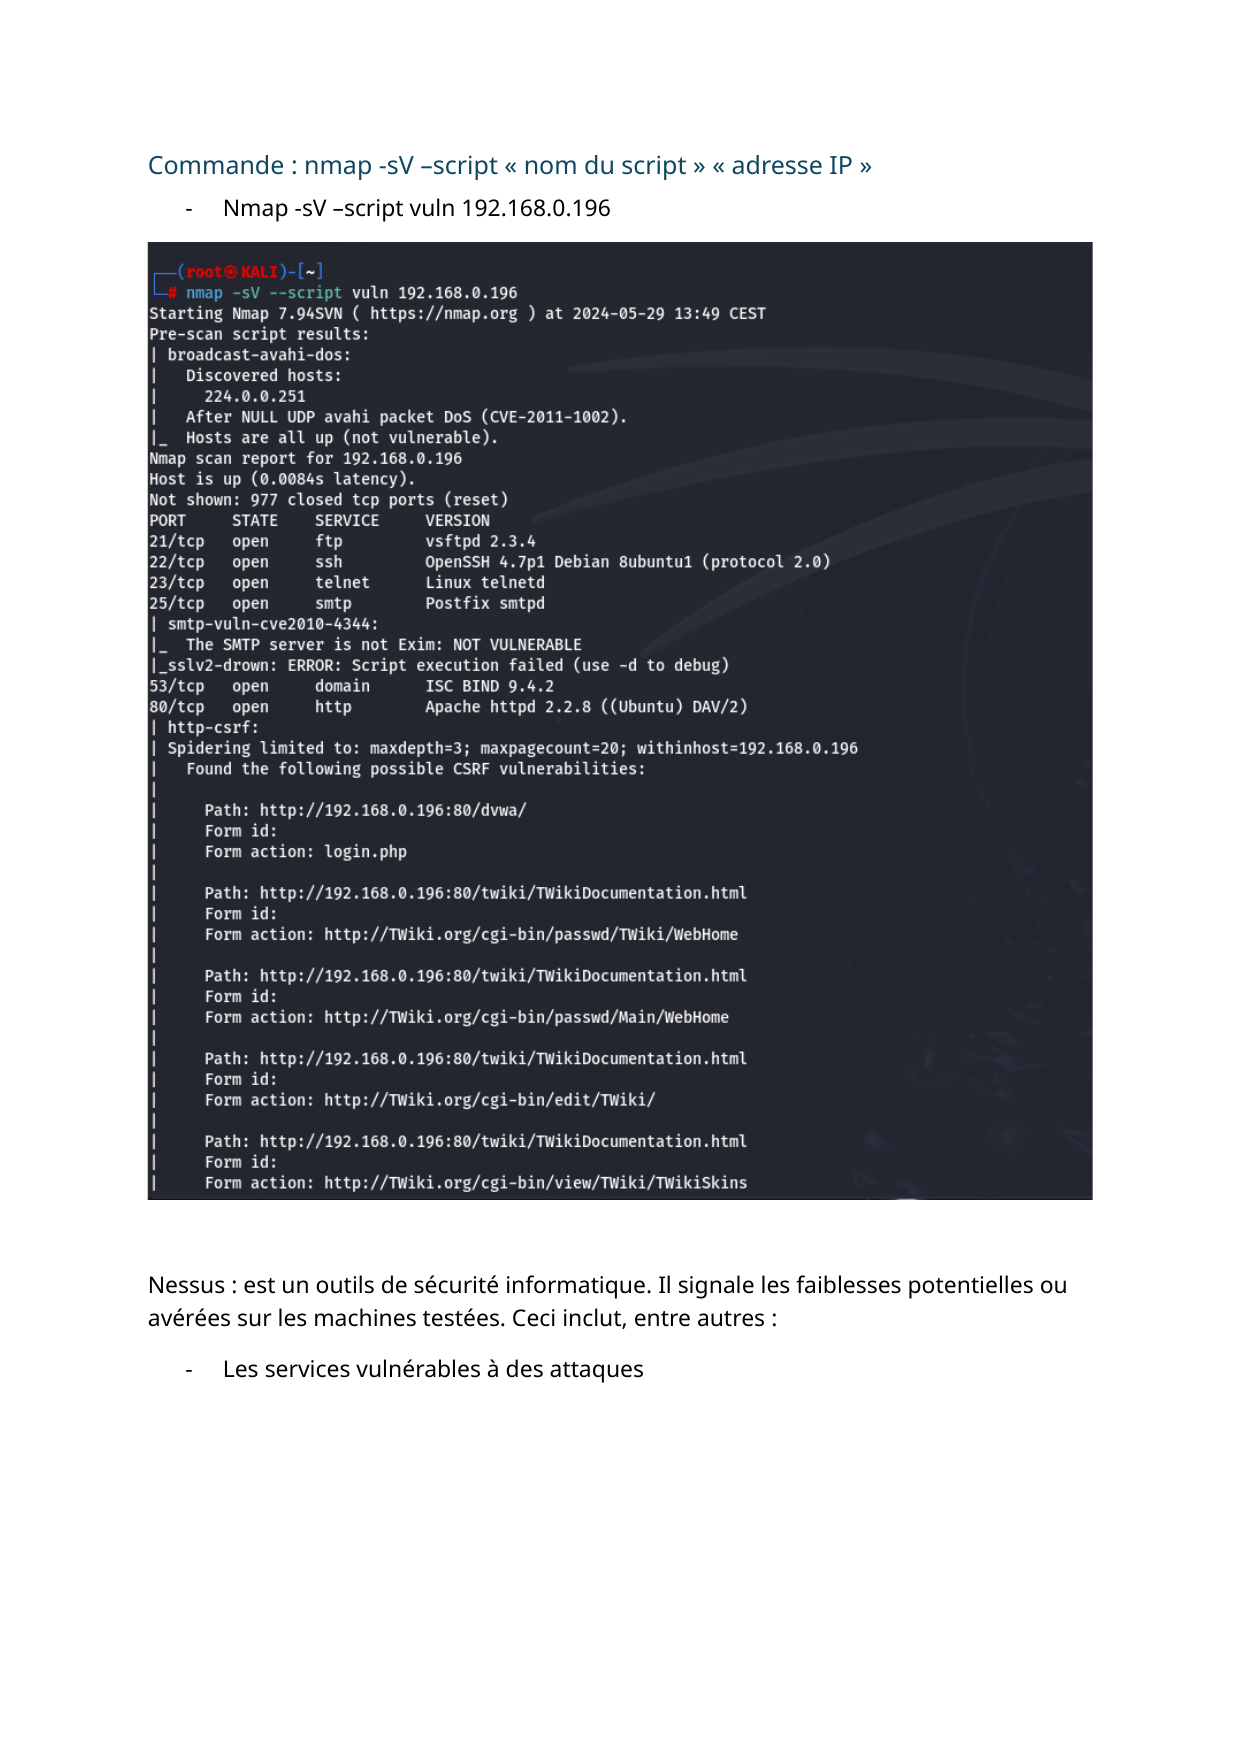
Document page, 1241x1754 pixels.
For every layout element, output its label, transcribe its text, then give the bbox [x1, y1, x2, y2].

text Nessus : est un outils de sécurité informatique. Il signale les faiblesses potentielles ou avérées sur les machines testées. Ceci inclut, entre autres : [148, 1269, 1093, 1334]
list Les services vulnérables à des attaques [185, 1352, 1093, 1384]
list Nmap -sV –script vuln 192.168.0.196 [185, 192, 1093, 223]
subtitle Commande : nmap -sV –script « nom du script » « adresse IP » [148, 148, 1093, 182]
